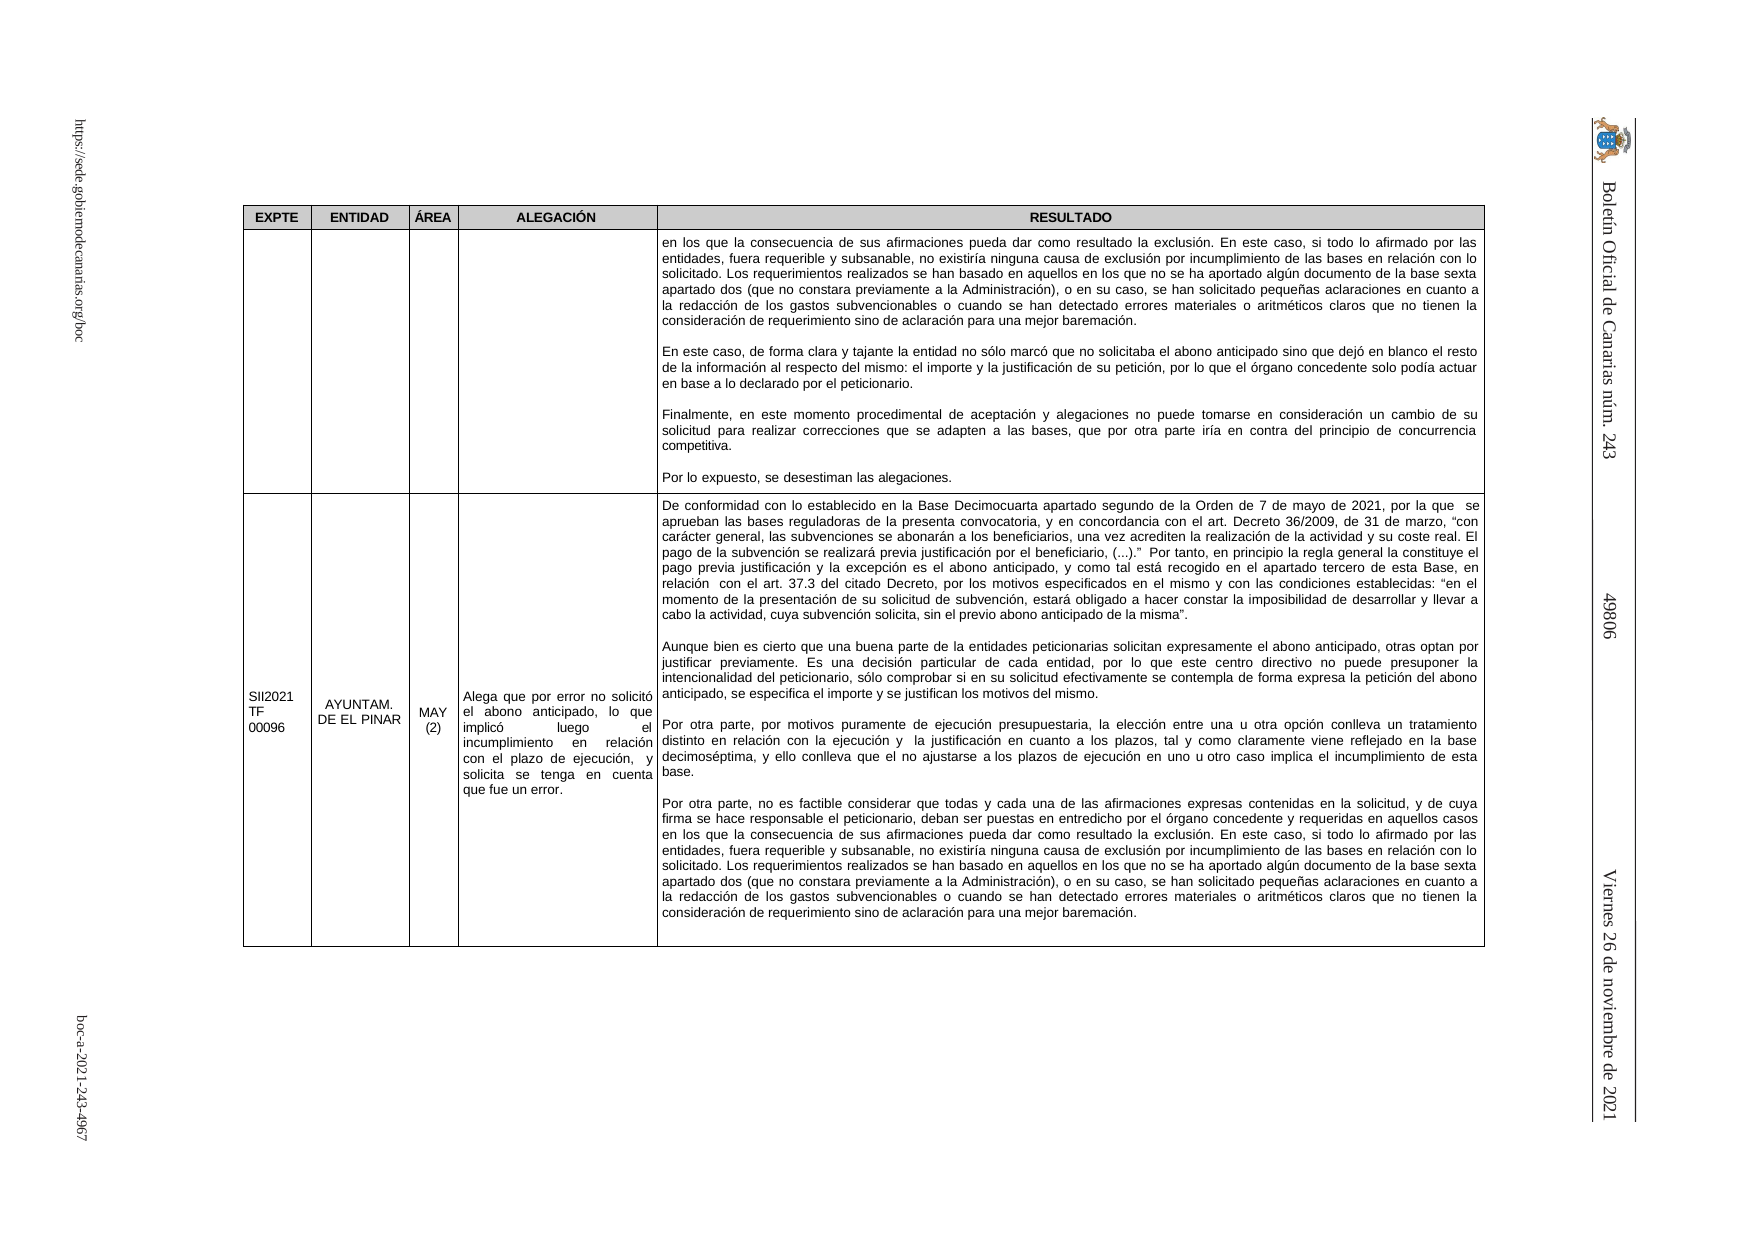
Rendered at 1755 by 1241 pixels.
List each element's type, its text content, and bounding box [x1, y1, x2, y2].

table_cell [410, 230, 458, 493]
table_cell en los que la consecuencia de sus afirmaciones pueda dar como resultado la exclusión. En este caso, si todo lo afirmado por las entidades, fuera requerible y subsanable, no existiría ninguna causa de exclusión por incumplimiento de las bases en relación con lo solicitado. Los requerimientos realizados se han basado en aquellos en los que no se ha aportado algún documento de la base sexta apartado dos (que no constara previamente a la Administración), o en su caso, se han solicitado pequeñas aclaraciones en cuanto a la redacción de los gastos subvencionables o cuando se han detectado errores materiales o aritméticos claros que no tienen la consideración de requerimiento sino de aclaración para una mejor baremación. En este caso, de forma clara y tajante la entidad no sólo marcó que no solicitaba el abono anticipado sino que dejó en blanco el resto de la información al respecto del mismo: el importe y la justificación de su petición, por lo que el órgano concedente solo podía actuar en base a lo declarado por el peticionario. Finalmente, en este momento procedimental de aceptación y alegaciones no puede tomarse en consideración un cambio de su solicitud para realizar correcciones que se adapten a las bases, que por otra parte iría en contra del principio de concurrencia competitiva. Por lo expuesto, se desestiman las alegaciones. [658, 230, 1484, 493]
table_header RESULTADO [658, 206, 1484, 229]
table_cell [312, 230, 409, 493]
table_header ÁREA [410, 206, 458, 229]
text https://sede.gobiernodecanarias.org/boc [72, 119, 89, 352]
text 49806 [1600, 593, 1621, 642]
table_cell MAY (2) [410, 494, 458, 946]
table_cell [459, 230, 657, 493]
table_header ALEGACIÓN [459, 206, 657, 229]
table_cell SII2021 TF 00096 [244, 494, 311, 946]
table_cell Alega que por error no solicitó el abono anticipado, lo que implicó luego el incumplimiento en relación con el plazo de ejecución, y solicita se tenga en cuenta que fue un error. [459, 494, 657, 946]
table_cell De conformidad con lo establecido en la Base Decimocuarta apartado segundo de la Orden de 7 de mayo de 2021, por la que se aprueban las bases reguladoras de la presenta convocatoria, y en concordancia con el art. Decreto 36/2009, de 31 de marzo, “con carácter general, las subvenciones se abonarán a los beneficiarios, una vez acrediten la realización de la actividad y su coste real. El pago de la subvención se realizará previa justificación por el beneficiario, (...).” Por tanto, en principio la regla general la constituye el pago previa justificación y la excepción es el abono anticipado, y como tal está recogido en el apartado tercero de esta Base, en relación con el art. 37.3 del citado Decreto, por los motivos especificados en el mismo y con las condiciones establecidas: “en el momento de la presentación de su solicitud de subvención, estará obligado a hacer constar la imposibilidad de desarrollar y llevar a cabo la actividad, cuya subvención solicita, sin el previo abono anticipado de la misma”. Aunque bien es cierto que una buena parte de la entidades peticionarias solicitan expresamente el abono anticipado, otras optan por justificar previamente. Es una decisión particular de cada entidad, por lo que este centro directivo no puede presuponer la intencionalidad del peticionario, sólo comprobar si en su solicitud efectivamente se contempla de forma expresa la petición del abono anticipado, se especifica el importe y se justifican los motivos del mismo. Por otra parte, por motivos puramente de ejecución presupuestaria, la elección entre una u otra opción conlleva un tratamiento distinto en relación con la ejecución y la justificación en cuanto a los plazos, tal y como claramente viene reflejado en la base decimoséptima, y ello conlleva que el no ajustarse a los plazos de ejecución en uno u otro caso implica el incumplimiento de esta base. Por otra parte, no es factible considerar que todas y cada una de las afirmaciones expresas contenidas en la solicitud, y de cuya firma se hace responsable el peticionario, deban ser puestas en entredicho por el órgano concedente y requeridas en aquellos casos en los que la consecuencia de sus afirmaciones pueda dar como resultado la exclusión. En este caso, si todo lo afirmado por las entidades, fuera requerible y subsanable, no existiría ninguna causa de exclusión por incumplimiento de las bases en relación con lo solicitado. Los requerimientos realizados se han basado en aquellos en los que no se ha aportado algún documento de la base sexta apartado dos (que no constara previamente a la Administración), o en su caso, se han solicitado pequeñas aclaraciones en cuanto a la redacción de los gastos subvencionables o cuando se han detectado errores materiales o aritméticos claros que no tienen la consideración de requerimiento sino de aclaración para una mejor baremación. [658, 494, 1484, 946]
table_header EXPTE [244, 206, 311, 229]
text Viernes 26 de noviembre de 2021 [1600, 869, 1621, 1124]
text boc-a-2021-243-4967 [74, 1016, 91, 1145]
table_cell [244, 230, 311, 493]
table_header ENTIDAD [312, 206, 409, 229]
table_cell AYUNTAM. DE EL PINAR [312, 494, 409, 946]
text Boletín Oficial de Canarias núm. 243 [1599, 181, 1621, 462]
